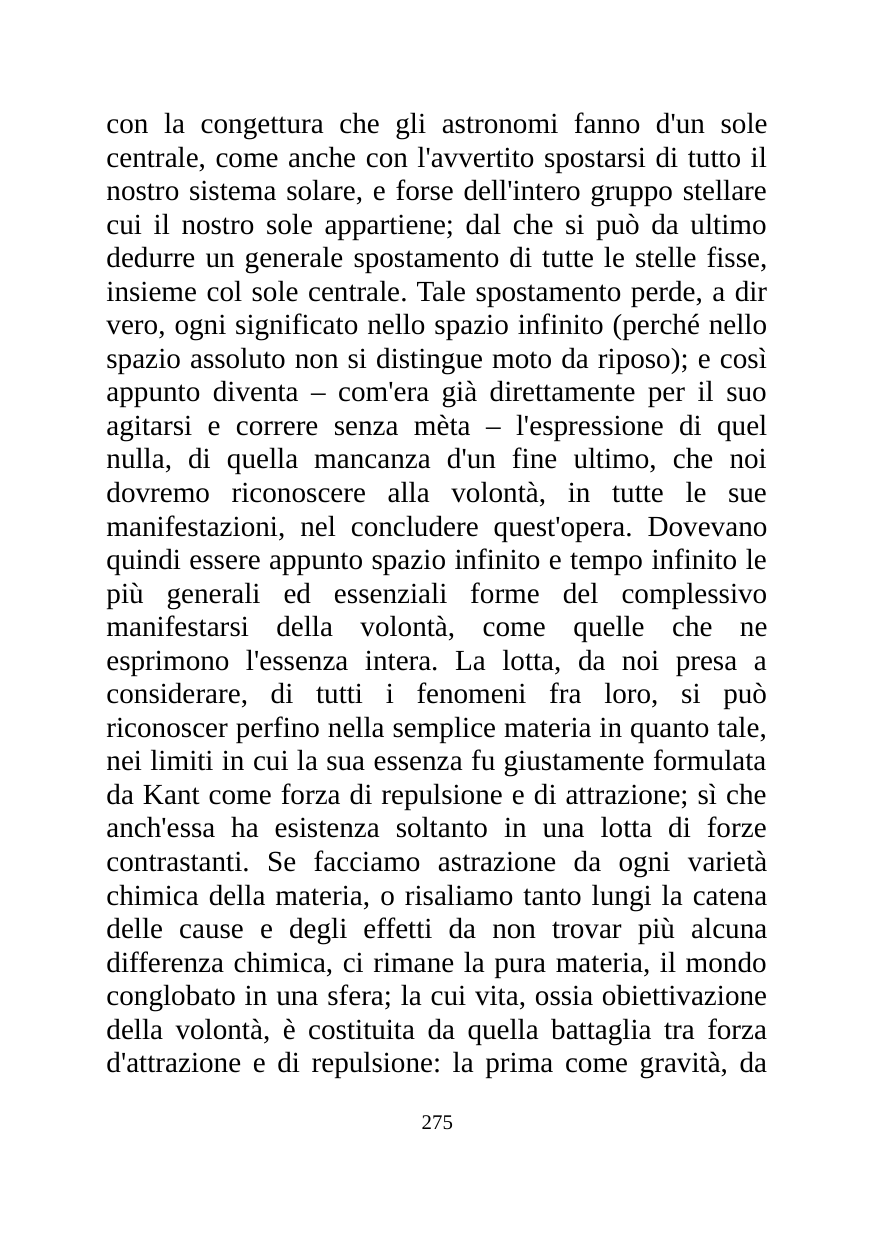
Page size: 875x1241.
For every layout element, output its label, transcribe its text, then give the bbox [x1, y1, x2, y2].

text con la congettura che gli astronomi fanno d'un sole centrale, come anche con l'avvertito spostarsi di tutto il nostro sistema solare, e forse dell'intero gruppo stellare cui il nostro sole appartiene; dal che si può da ultimo dedurre un generale spostamento di tutte le stelle fisse, insieme col sole centrale. Tale spostamento perde, a dir vero, ogni significato nello spazio infinito (perché nello spazio assoluto non si distingue moto da riposo); e così appunto diventa – com'era già direttamente per il suo agitarsi e correre senza mèta – l'espressione di quel nulla, di quella mancanza d'un fine ultimo, che noi dovremo riconoscere alla volontà, in tutte le sue manifestazioni, nel concludere quest'opera. Dovevano quindi essere appunto spazio infinito e tempo infinito le più generali ed essenziali forme del complessivo manifestarsi della volontà, come quelle che ne esprimono l'essenza intera. La lotta, da noi presa a considerare, di tutti i fenomeni fra loro, si può riconoscer perfino nella semplice materia in quanto tale, nei limiti in cui la sua essenza fu giustamente formulata da Kant come forza di repulsione e di attrazione; sì che anch'essa ha esistenza soltanto in una lotta di forze contrastanti. Se facciamo astrazione da ogni varietà chimica della materia, o risaliamo tanto lungi la catena delle cause e degli effetti da non trovar più alcuna differenza chimica, ci rimane la pura materia, il mondo conglobato in una sfera; la cui vita, ossia obiettivazione della volontà, è costituita da quella battaglia tra forza d'attrazione e di repulsione: la prima come gravità, da [106, 106, 768, 1079]
